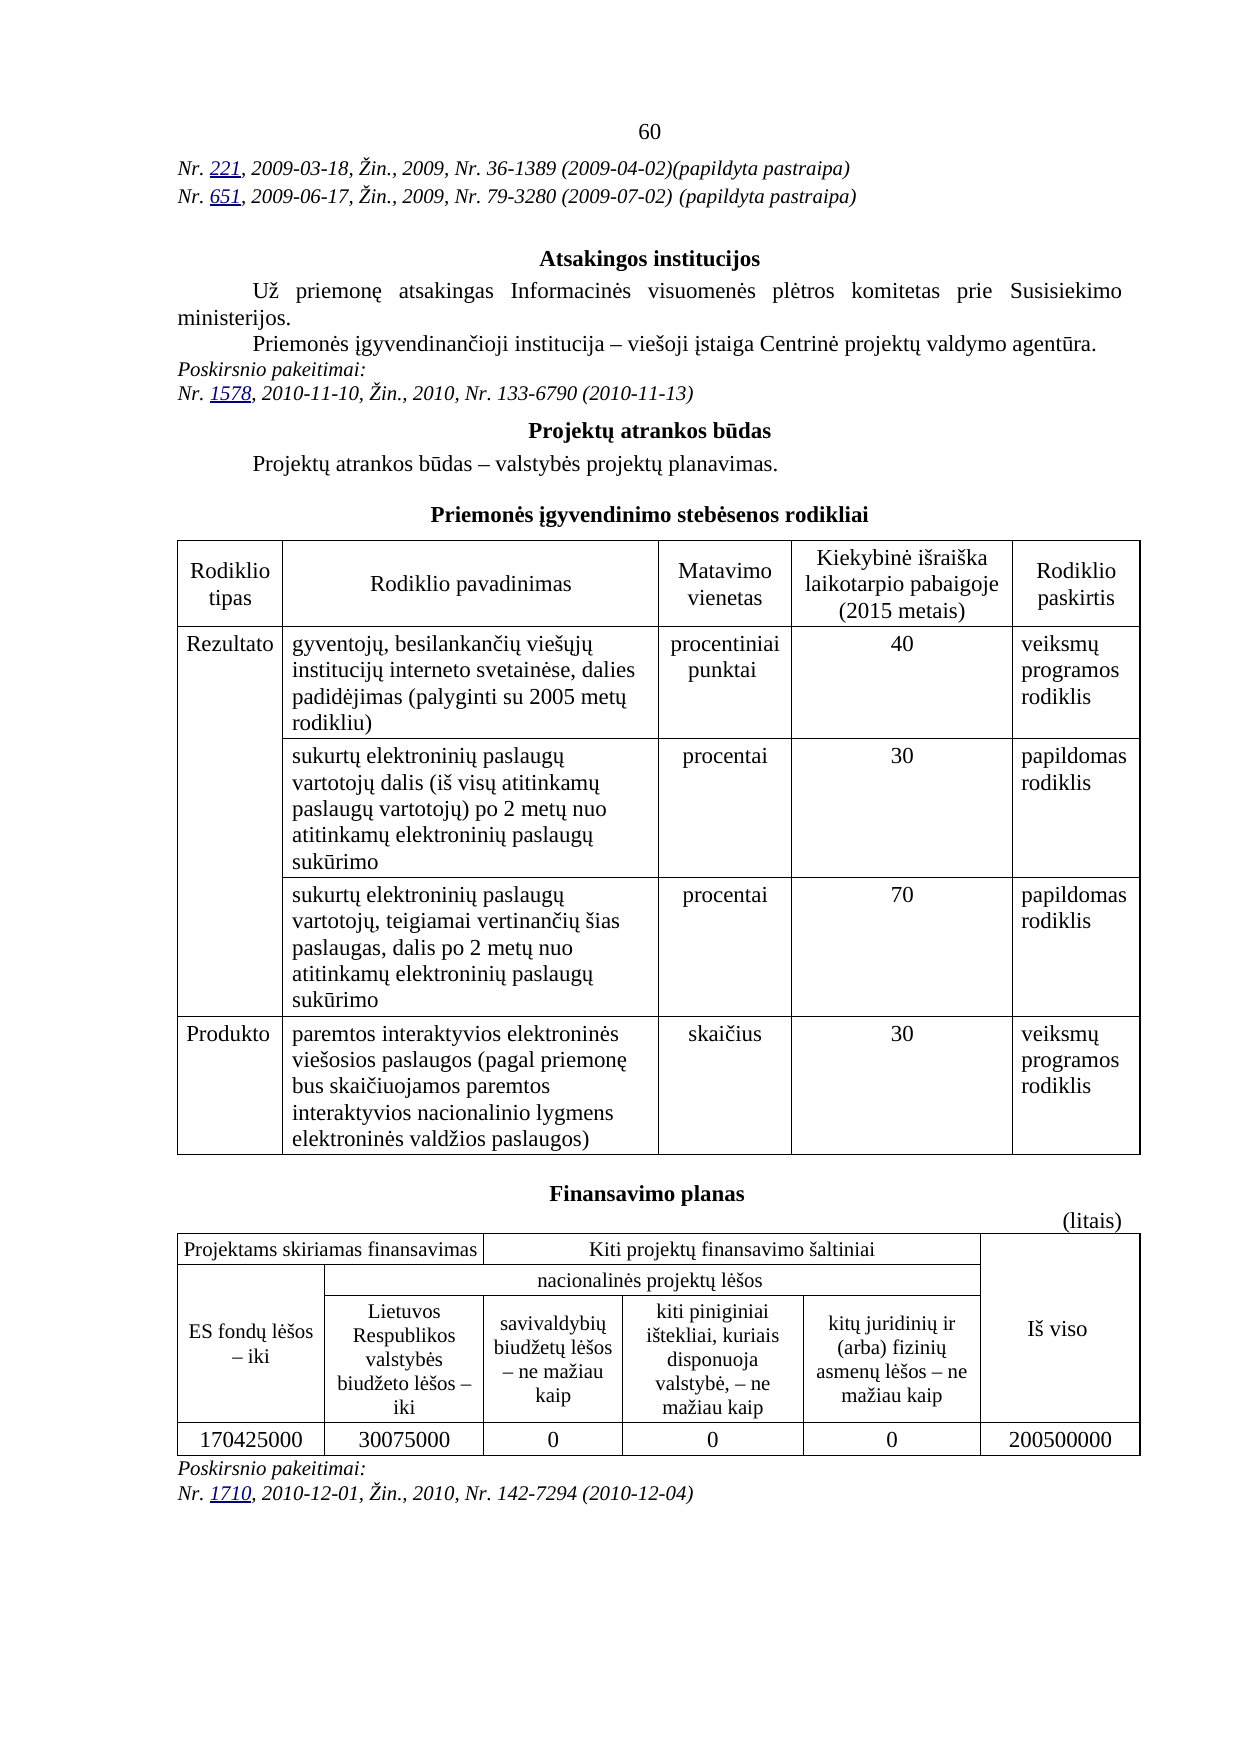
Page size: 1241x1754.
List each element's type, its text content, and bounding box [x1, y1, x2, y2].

table_cell sukurtų elektroninių paslaugų vartotojų, teigiamai vertinančių šias paslaugas, dalis po 2 metų nuo atitinkamų elektroninių paslaugų sukūrimo [283, 878, 658, 1016]
table_cell 0 [804, 1423, 980, 1455]
table_header Kiti projektų finansavimo šaltiniai [484, 1234, 980, 1264]
text Projektų atrankos būdas – valstybės projektų planavimas. [177, 450, 1122, 476]
text Poskirsnio pakeitimai: [177, 1456, 1122, 1480]
table_cell 30 [792, 1017, 1012, 1154]
table_cell 30075000 [325, 1423, 483, 1455]
table_cell 0 [623, 1423, 803, 1455]
table_cell Lietuvos Respublikos vals­tybės biudžeto lėšos – iki [325, 1296, 483, 1422]
table_cell 170425000 [178, 1423, 324, 1455]
table_cell sukurtų elektroninių paslaugų vartotojų dalis (iš visų atitinkamų paslaugų vartotojų) po 2 metų nuo atitinkamų elektroninių paslaugų sukūrimo [283, 739, 658, 877]
table_cell 70 [792, 878, 1012, 1016]
text Finansavimo planas [177, 1180, 1122, 1207]
text Priemonės įgyvendinimo stebėsenos rodikliai [177, 501, 1122, 528]
table_header Kiekybinė išraiška laikotarpio pabaigoje (2015 metais) [792, 541, 1012, 626]
table_cell veiksmų programos rodiklis [1013, 1017, 1139, 1154]
table_header Rodiklio paskirtis [1013, 541, 1139, 626]
table_cell procentai [659, 739, 791, 877]
text Poskirsnio pakeitimai: [177, 357, 1122, 381]
table_header Rodiklio pavadinimas [283, 541, 658, 626]
table_cell Rezultato [178, 627, 282, 1016]
table_cell kitų juridinių ir (arba) fizinių asmenų lėšos – ne mažiau kaip [804, 1296, 980, 1422]
table_cell 0 [484, 1423, 622, 1455]
table_cell 200500000 [981, 1423, 1139, 1455]
text Nr. 651, 2009-06-17, Žin., 2009, Nr. 79-3280 (2009-07-02) (papildyta pastraipa) [177, 180, 1122, 208]
text Projektų atrankos būdas [177, 417, 1122, 444]
text Už priemonę atsakingas Informacinės visuomenės plėtros komitetas prie Susisiekimo ministerijos. [177, 278, 1122, 330]
table_cell Produkto [178, 1017, 282, 1154]
text Atsakingos institucijos [177, 245, 1122, 271]
table_cell procentai [659, 878, 791, 1016]
table_cell 30 [792, 739, 1012, 877]
table_cell paremtos interaktyvios elektroninės viešosios paslaugos (pagal priemonę bus skaičiuojamos paremtos interaktyvios nacionalinio lygmens elektroninės valdžios paslaugos) [283, 1017, 658, 1154]
table_cell savivaldybių biudžetų lėšos – ne mažiau kaip [484, 1296, 622, 1422]
text Priemonės įgyvendinančioji institucija – viešoji įstaiga Centrinė projektų valdymo agentūra. [177, 330, 1122, 357]
table_cell procentiniai punktai [659, 627, 791, 738]
table_cell papildomas rodiklis [1013, 878, 1139, 1016]
table_header Matavimo vienetas [659, 541, 791, 626]
table_cell nacionalinės projektų lėšos [325, 1265, 980, 1295]
table_cell skaičius [659, 1017, 791, 1154]
table_cell kiti piniginiai ištekliai, kuriais disponuoja valstybė, – ne mažiau kaip [623, 1296, 803, 1422]
text (litais) [177, 1207, 1122, 1233]
table_cell papildomas rodiklis [1013, 739, 1139, 877]
table_cell 40 [792, 627, 1012, 738]
text Nr. 1578, 2010-11-10, Žin., 2010, Nr. 133-6790 (2010-11-13) [177, 381, 1122, 405]
table_cell gyventojų, besilankančių viešųjų institucijų interneto svetainėse, dalies padidėjimas (palyginti su 2005 metų rodikliu) [283, 627, 658, 738]
table_header Projektams skiriamas finansavimas [178, 1234, 483, 1264]
text Nr. 1710, 2010-12-01, Žin., 2010, Nr. 142-7294 (2010-12-04) [177, 1480, 1122, 1504]
table_cell ES fondų lėšos – iki [178, 1265, 324, 1422]
text Nr. 221, 2009-03-18, Žin., 2009, Nr. 36-1389 (2009-04-02)(papildyta pastraipa) [177, 156, 1122, 180]
table_header Rodiklio tipas [178, 541, 282, 626]
table_header Iš viso [981, 1234, 1139, 1422]
table_cell veiksmų programos rodiklis [1013, 627, 1139, 738]
